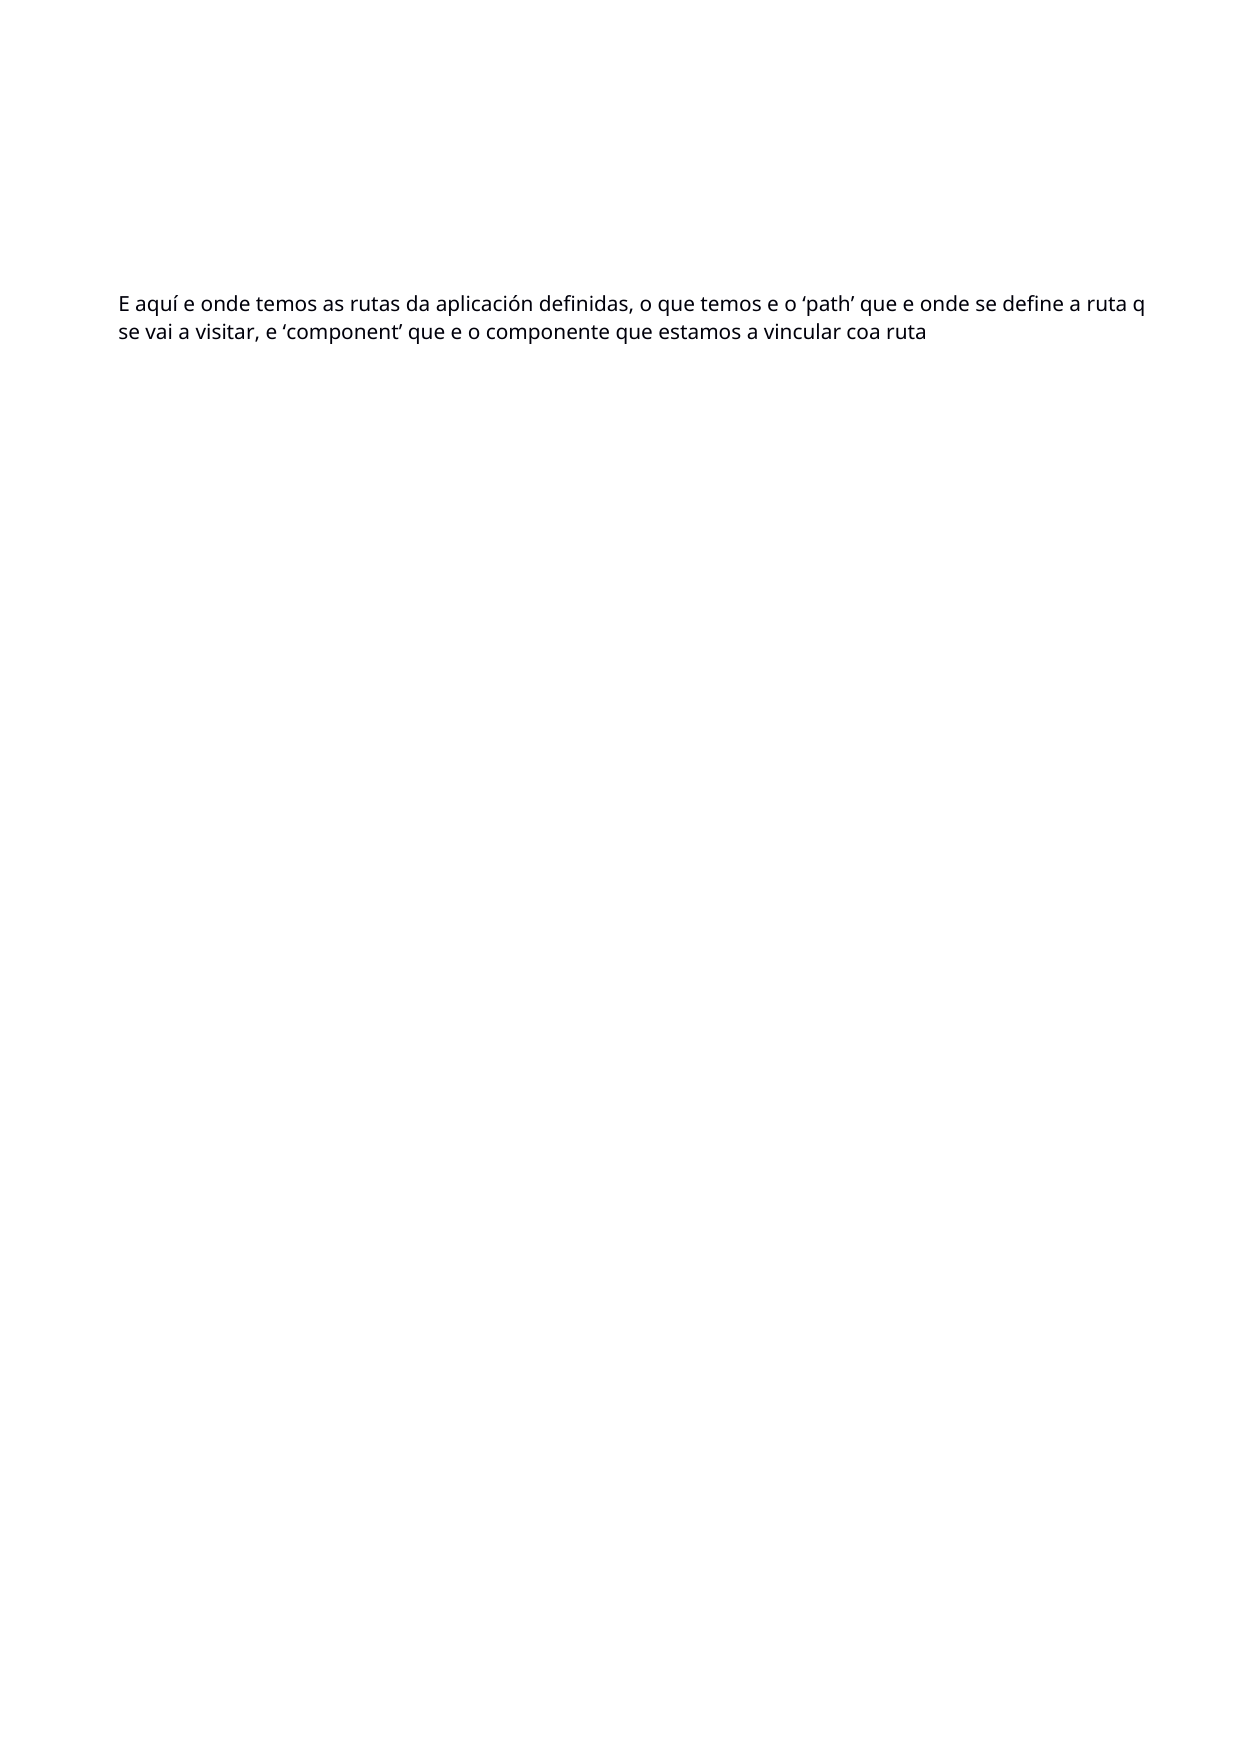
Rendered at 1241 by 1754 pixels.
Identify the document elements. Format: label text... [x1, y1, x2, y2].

text E aquí e onde temos as rutas da aplicación definidas, o que temos e o ‘path’ que e onde se define a ruta q se vai a visitar, e ‘component’ que e o componente que estamos a vincular coa ruta [118, 289, 1152, 346]
